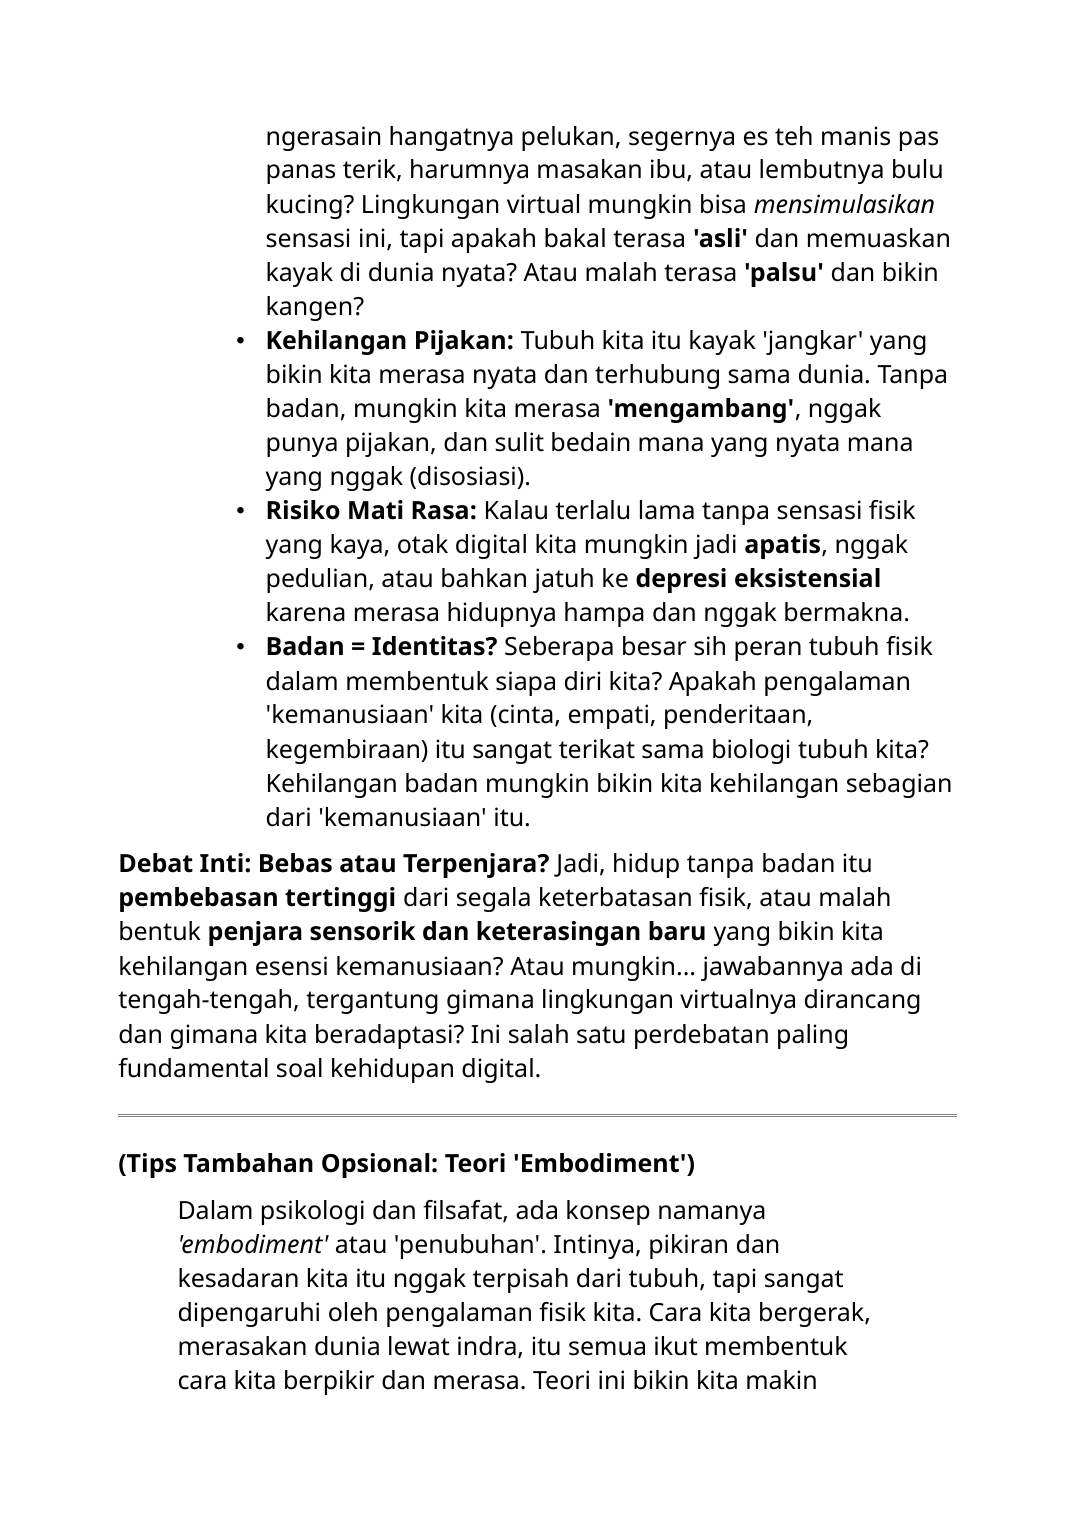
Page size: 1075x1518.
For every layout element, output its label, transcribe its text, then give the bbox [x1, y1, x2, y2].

list Kehilangan Pijakan: Tubuh kita itu kayak 'jangkar' yang bikin kita merasa nyata dan terhubung sama dunia. Tanpa badan, mungkin kita merasa 'mengambang', nggak punya pijakan, dan sulit bedain mana yang nyata mana yang nggak (disosiasi). [236, 322, 957, 493]
list Badan = Identitas? Seberapa besar sih peran tubuh fisik dalam membentuk siapa diri kita? Apakah pengalaman 'kemanusiaan' kita (cinta, empati, penderitaan, kegembiraan) itu sangat terikat sama biologi tubuh kita? Kehilangan badan mungkin bikin kita kehilangan sebagian dari 'kemanusiaan' itu. [236, 629, 957, 833]
text Debat Inti: Bebas atau Terpenjara? Jadi, hidup tanpa badan itu pembebasan tertinggi dari segala keterbatasan fisik, atau malah bentuk penjara sensorik dan keterasingan baru yang bikin kita kehilangan esensi kemanusiaan? Atau mungkin... jawabannya ada di tengah-tengah, tergantung gimana lingkungan virtualnya dirancang dan gimana kita beradaptasi? Ini salah satu perdebatan paling fundamental soal kehidupan digital. [118, 846, 957, 1084]
list Risiko Mati Rasa: Kalau terlalu lama tanpa sensasi fisik yang kaya, otak digital kita mungkin jadi apatis, nggak pedulian, atau bahkan jatuh ke depresi eksistensial karena merasa hidupnya hampa dan nggak bermakna. [236, 493, 957, 629]
list ngerasain hangatnya pelukan, segernya es teh manis pas panas terik, harumnya masakan ibu, atau lembutnya bulu kucing? Lingkungan virtual mungkin bisa mensimulasikan sensasi ini, tapi apakah bakal terasa 'asli' dan memuaskan kayak di dunia nyata? Atau malah terasa 'palsu' dan bikin kangen? [236, 118, 957, 322]
text Dalam psikologi dan filsafat, ada konsep namanya 'embodiment' atau 'penubuhan'. Intinya, pikiran dan kesadaran kita itu nggak terpisah dari tubuh, tapi sangat dipengaruhi oleh pengalaman fisik kita. Cara kita bergerak, merasakan dunia lewat indra, itu semua ikut membentuk cara kita berpikir dan merasa. Teori ini bikin kita makin [177, 1192, 898, 1397]
text (Tips Tambahan Opsional: Teori 'Embodiment') [118, 1146, 957, 1180]
